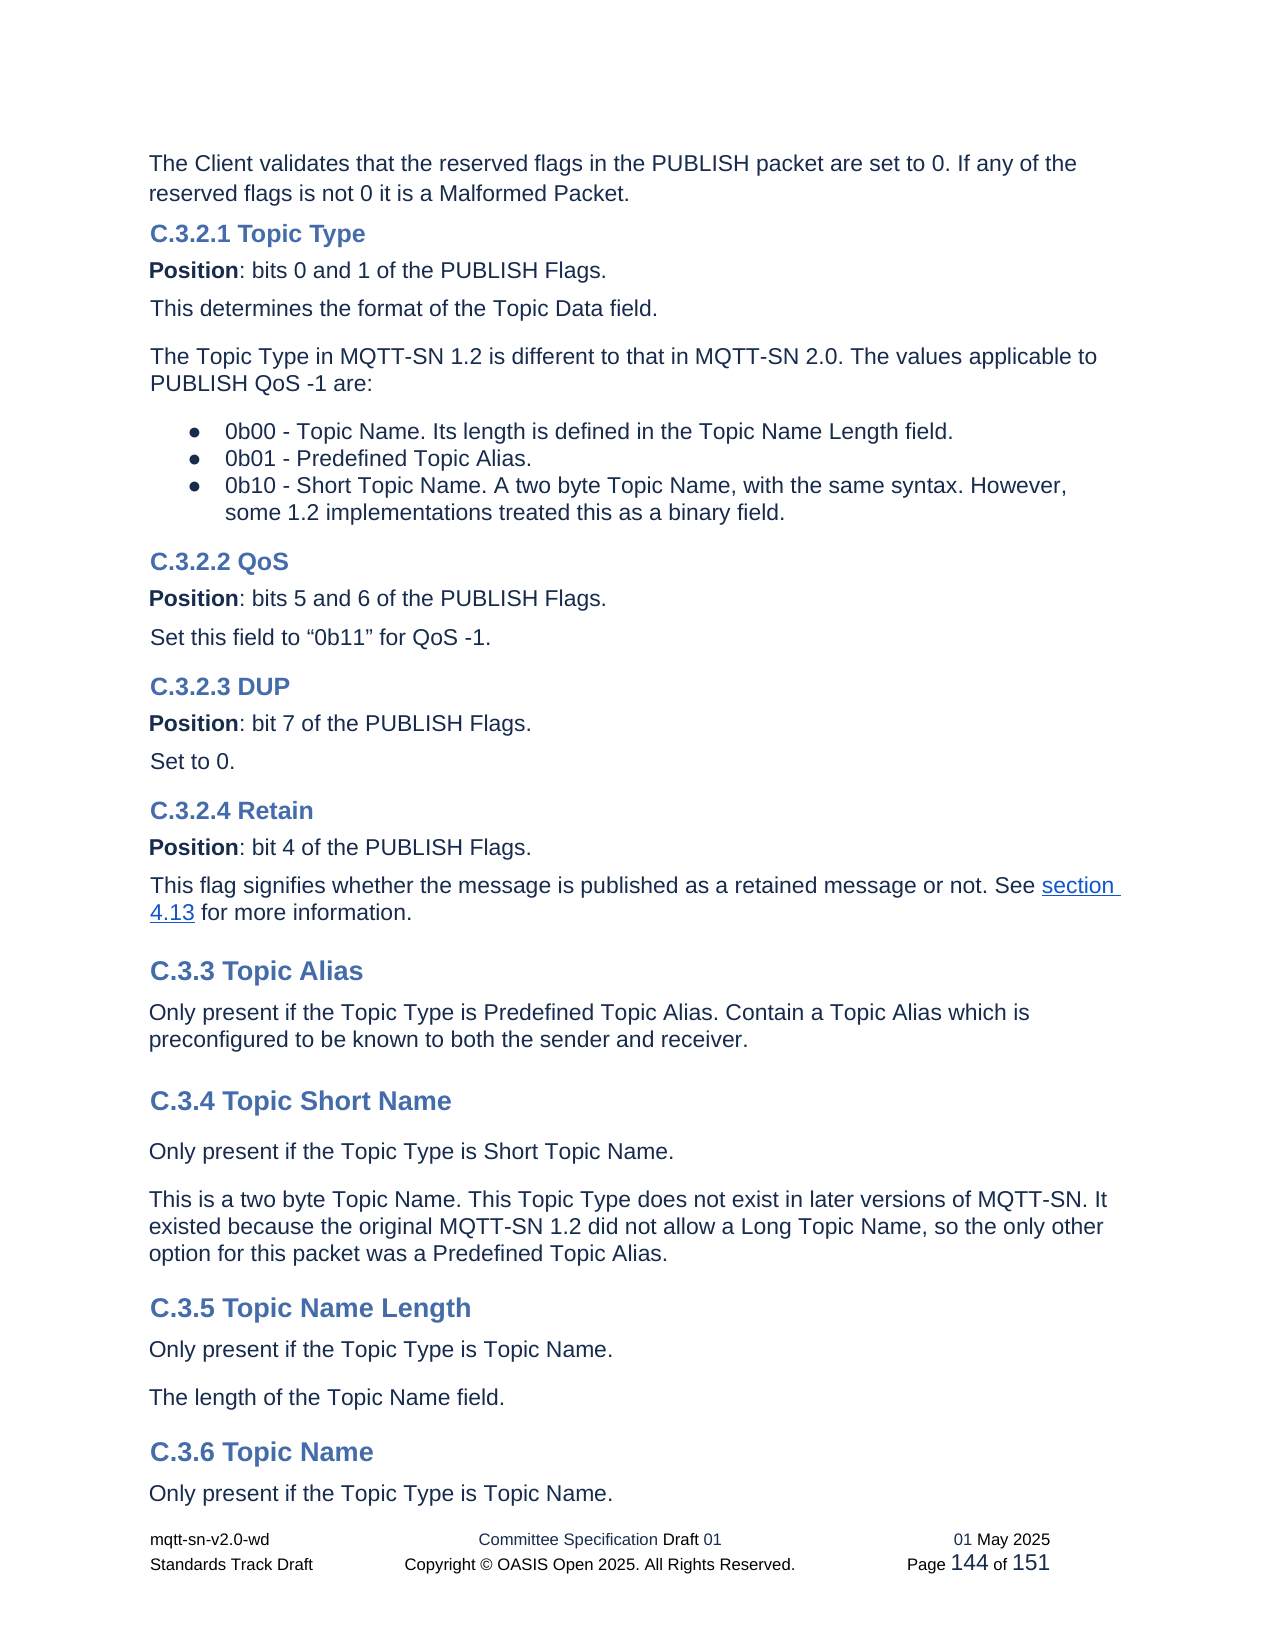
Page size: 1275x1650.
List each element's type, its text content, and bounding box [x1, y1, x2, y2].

subtitle C.3.2.3 DUP [150, 672, 1124, 700]
text Set to 0. [150, 748, 1124, 774]
text Only present if the Topic Type is Topic Name. [148, 1336, 1124, 1362]
text The Topic Type in MQTT-SN 1.2 is different to that in MQTT-SN 2.0. The values applicable to PUBLISH QoS -1 are: [150, 343, 1124, 397]
text Position: bits 0 and 1 of the PUBLISH Flags. [148, 257, 1124, 283]
text Position: bit 7 of the PUBLISH Flags. [148, 709, 1124, 736]
subtitle C.3.6 Topic Name [150, 1436, 1124, 1467]
text This determines the format of the Topic Data field. [150, 295, 1124, 322]
text The Client validates that the reserved flags in the PUBLISH packet are set to 0. If any of the reserved flags is not 0 it is a Malformed Packet. [148, 150, 1124, 207]
subtitle C.3.2.2 QoS [150, 547, 1124, 576]
subtitle C.3.2.4 Retain [150, 796, 1124, 825]
text The length of the Topic Name field. [148, 1384, 1124, 1410]
subtitle C.3.2.1 Topic Type [150, 219, 1124, 247]
text Position: bit 4 of the PUBLISH Flags. [148, 834, 1124, 860]
subtitle C.3.5 Topic Name Length [150, 1292, 1124, 1323]
list 0b10 - Short Topic Name. A two byte Topic Name, with the same syntax. However, some 1.2 implementations treated this as a binary field. [187, 472, 1124, 526]
text This is a two byte Topic Name. This Topic Type does not exist in later versions of MQTT-SN. It existed because the original MQTT-SN 1.2 did not allow a Long Topic Name, so the only other option for this packet was a Predefined Topic Alias. [148, 1186, 1124, 1266]
text Position: bits 5 and 6 of the PUBLISH Flags. [148, 585, 1124, 612]
subtitle C.3.4 Topic Short Name [150, 1085, 1124, 1116]
text Only present if the Topic Type is Short Topic Name. [148, 1138, 1124, 1164]
text Only present if the Topic Type is Predefined Topic Alias. Contain a Topic Alias which is preconfigured to be known to both the sender and receiver. [148, 999, 1124, 1052]
text This flag signifies whether the message is published as a retained message or not. See section 4.13 for more information. [150, 872, 1124, 925]
text Only present if the Topic Type is Topic Name. [148, 1479, 1124, 1506]
list 0b00 - Topic Name. Its length is defined in the Topic Name Length field. [187, 418, 1124, 444]
text Set this field to “0b11” for QoS -1. [150, 624, 1124, 650]
subtitle C.3.3 Topic Alias [150, 955, 1124, 986]
list 0b01 - Predefined Topic Alias. [187, 445, 1124, 472]
